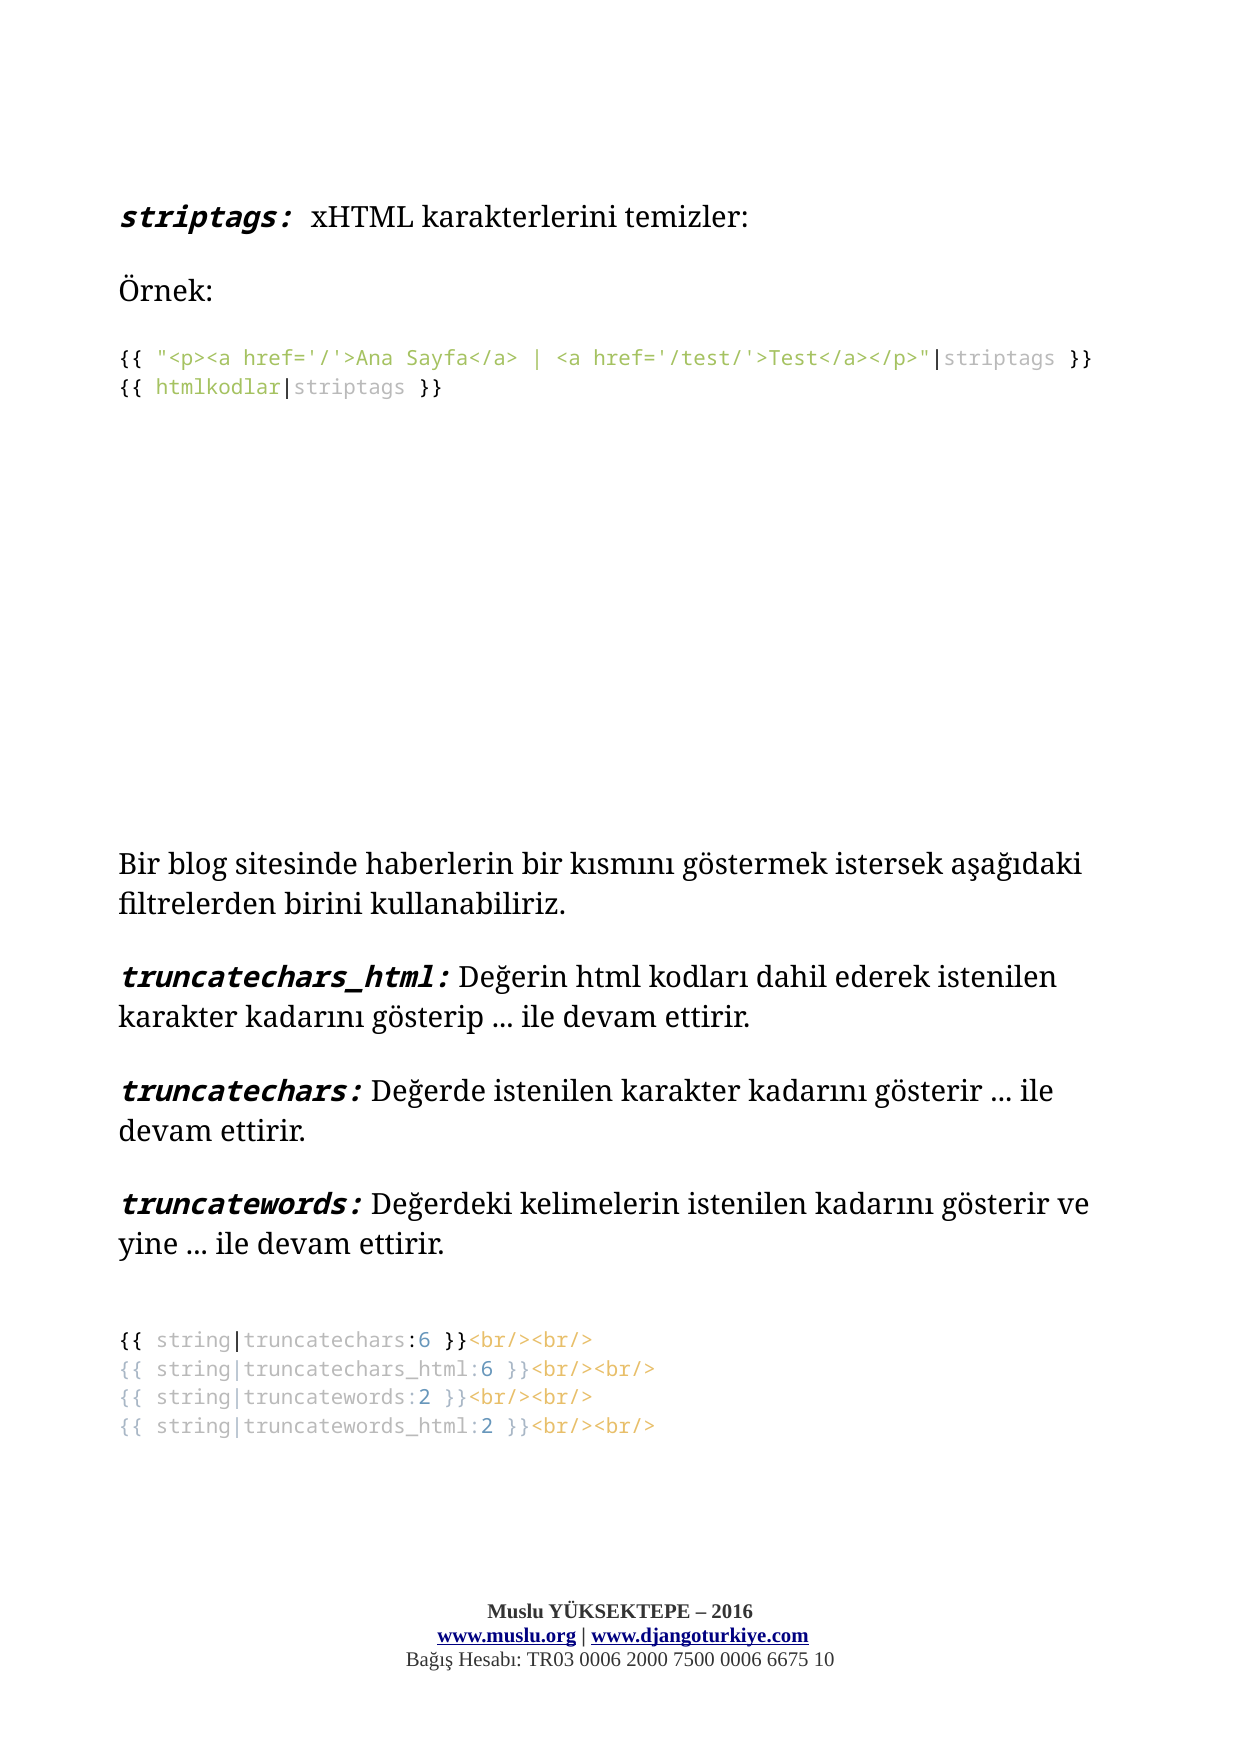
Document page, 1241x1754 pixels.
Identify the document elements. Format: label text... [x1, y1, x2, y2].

text {{ "<p><a href='/'>Ana Sayfa</a> | <a href='/test/'>Test</a></p>"|striptags }} [118, 343, 1122, 372]
text {{ string|truncatewords:2 }}<br/><br/> [118, 1382, 1122, 1411]
text Bir blog sitesinde haberlerin bir kısmını göstermek istersek aşağıdaki filtrelerden birini kullanabiliriz. [118, 843, 1122, 923]
text {{ string|truncatechars:6 }}<br/><br/> [118, 1325, 1122, 1354]
text truncatechars: Değerde istenilen karakter kadarını gösterir ... ile devam ettirir. [118, 1070, 1122, 1149]
text Örnek: [118, 270, 1122, 309]
text {{ string|truncatewords_html:2 }}<br/><br/> [118, 1411, 1122, 1439]
text truncatewords: Değerdeki kelimelerin istenilen kadarını gösterir ve yine ... ile devam ettirir. [118, 1183, 1122, 1263]
text truncatechars_html: Değerin html kodları dahil ederek istenilen karakter kadarını gösterip ... ile devam ettirir. [118, 957, 1122, 1036]
text {{ string|truncatechars_html:6 }}<br/><br/> [118, 1354, 1122, 1382]
text striptags: xHTML karakterlerini temizler: [118, 196, 1122, 236]
text {{ htmlkodlar|striptags }} [118, 372, 1122, 400]
